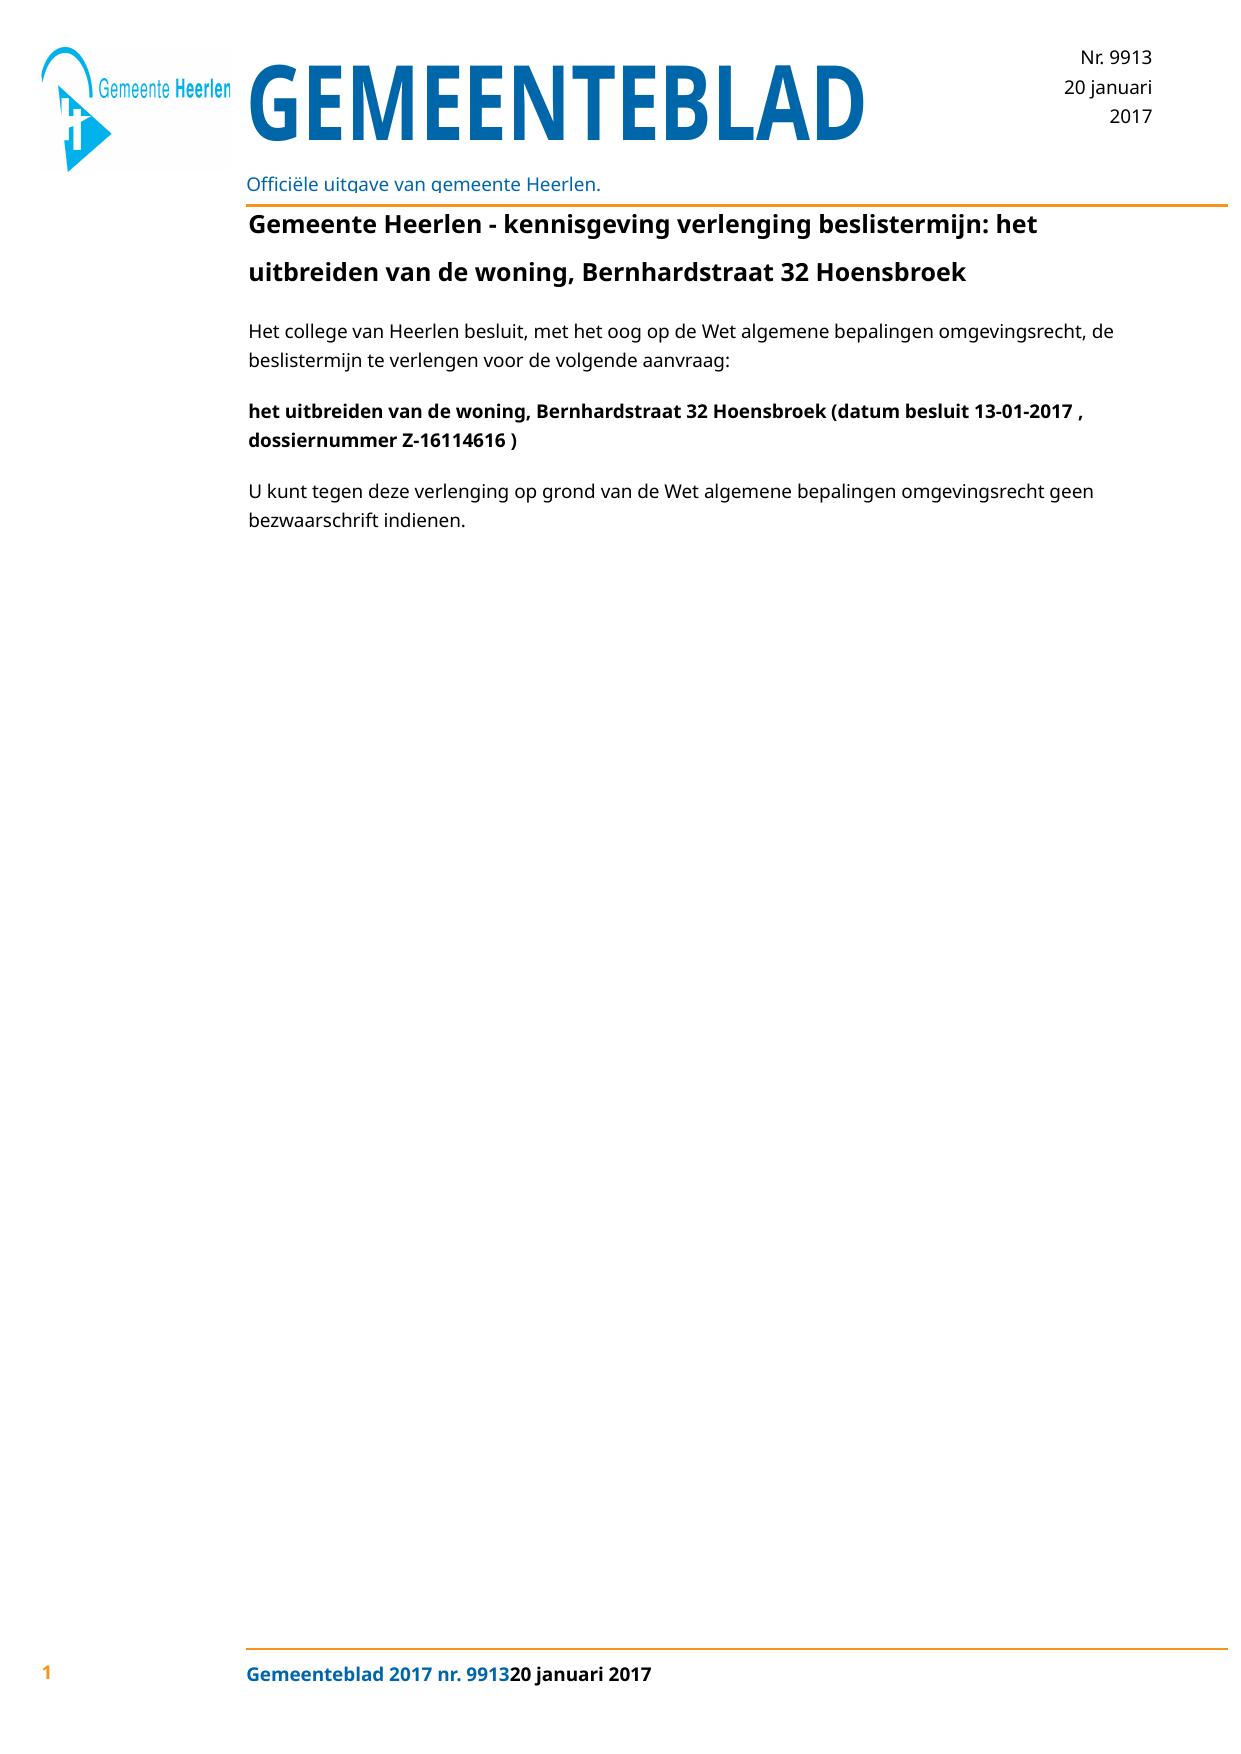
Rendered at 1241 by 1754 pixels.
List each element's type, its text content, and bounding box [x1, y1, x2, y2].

text U kunt tegen deze verlenging op grond van de Wet algemene bepalingen omgevingsrecht geen bezwaarschrift indienen. [248, 478, 1152, 533]
picture [41, 47, 58, 70]
text Het college van Heerlen besluit, met het oog op de Wet algemene bepalingen omgevingsrecht, de beslistermijn te verlengen voor de volgende aanvraag: [248, 318, 1152, 373]
text Gemeente Heerlen - kennisgeving verlenging beslistermijn: het uitbreiden van de woning, Bernhardstraat 32 Hoensbroek [248, 207, 1152, 288]
picture [41, 47, 231, 172]
text het uitbreiden van de woning, Bernhardstraat 32 Hoensbroek (datum besluit 13-01-2017 , dossiernummer Z-16114616 ) [248, 398, 1152, 453]
